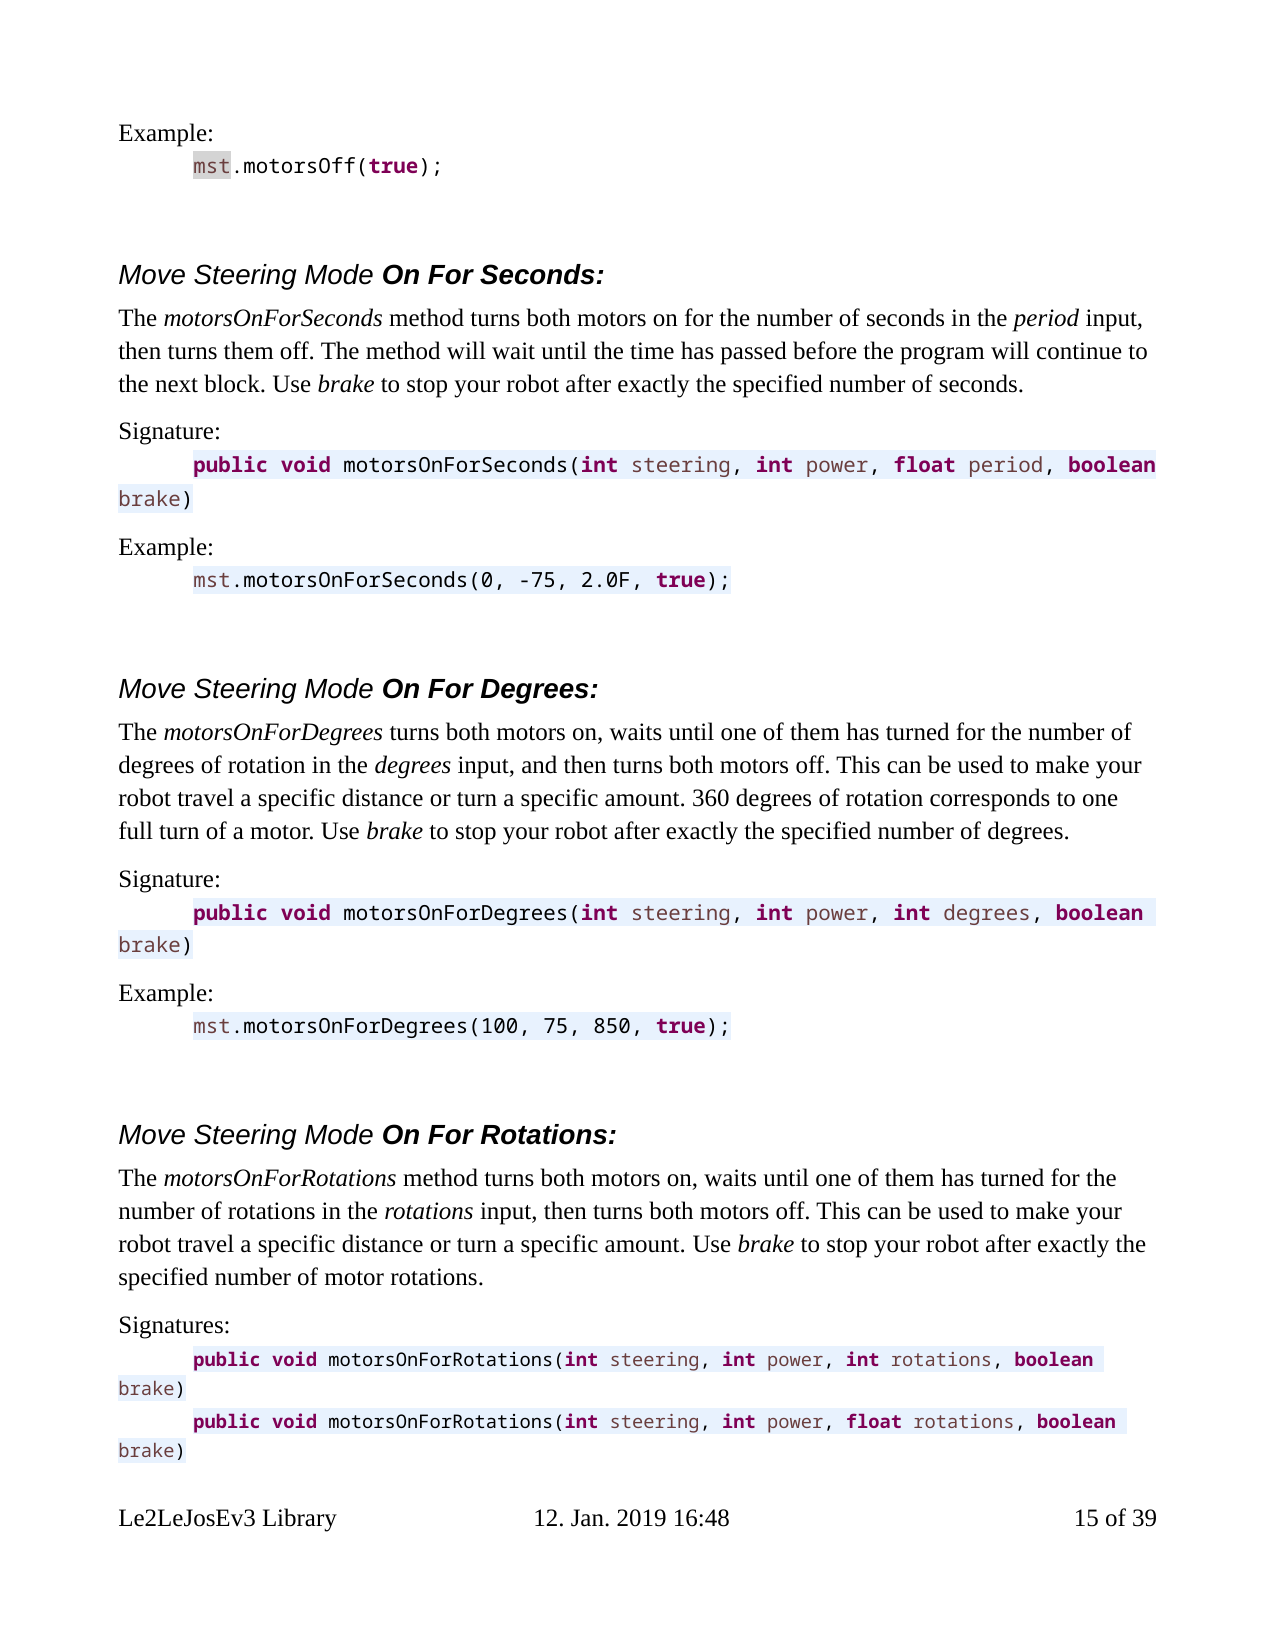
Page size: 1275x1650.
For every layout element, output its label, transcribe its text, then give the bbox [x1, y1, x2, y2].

text Example: mst.motorsOnForSeconds(0, -75, 2.0F, true); [118, 532, 1157, 594]
text Signatures: public void motorsOnForRotations(int steering, int power, int rotations, boolean brake) public void motorsOnForRotations(int steering, int power, float rotations, boolean brake) [118, 1310, 1157, 1463]
text Signature: public void motorsOnForDegrees(int steering, int power, int degrees, boolean brake) [118, 864, 1157, 959]
subtitle Move Steering Mode On For Degrees: [118, 673, 1157, 704]
subtitle Move Steering Mode On For Seconds: [118, 258, 1157, 290]
text The motorsOnForRotations method turns both motors on, waits until one of them has turned for the number of rotations in the rotations input, then turns both motors off. This can be used to make your robot travel a specific distance or turn a specific amount. Use brake to stop your robot after exactly the specified number of motor rotations. [118, 1163, 1157, 1291]
subtitle Move Steering Mode On For Rotations: [118, 1119, 1157, 1151]
text Example: mst.motorsOff(true); [118, 118, 1157, 179]
text The motorsOnForSeconds method turns both motors on for the number of seconds in the period input, then turns them off. The method will wait until the time has passed before the program will continue to the next block. Use brake to stop your robot after exactly the specified number of seconds. [118, 303, 1157, 397]
text Example: mst.motorsOnForDegrees(100, 75, 850, true); [118, 978, 1157, 1040]
text Signature: public void motorsOnForSeconds(int steering, int power, float period, boolean brake) [118, 416, 1157, 513]
text The motorsOnForDegrees turns both motors on, waits until one of them has turned for the number of degrees of rotation in the degrees input, and then turns both motors off. This can be used to make your robot travel a specific distance or turn a specific amount. 360 degrees of rotation corresponds to one full turn of a motor. Use brake to stop your robot after exactly the specified number of degrees. [118, 717, 1157, 845]
